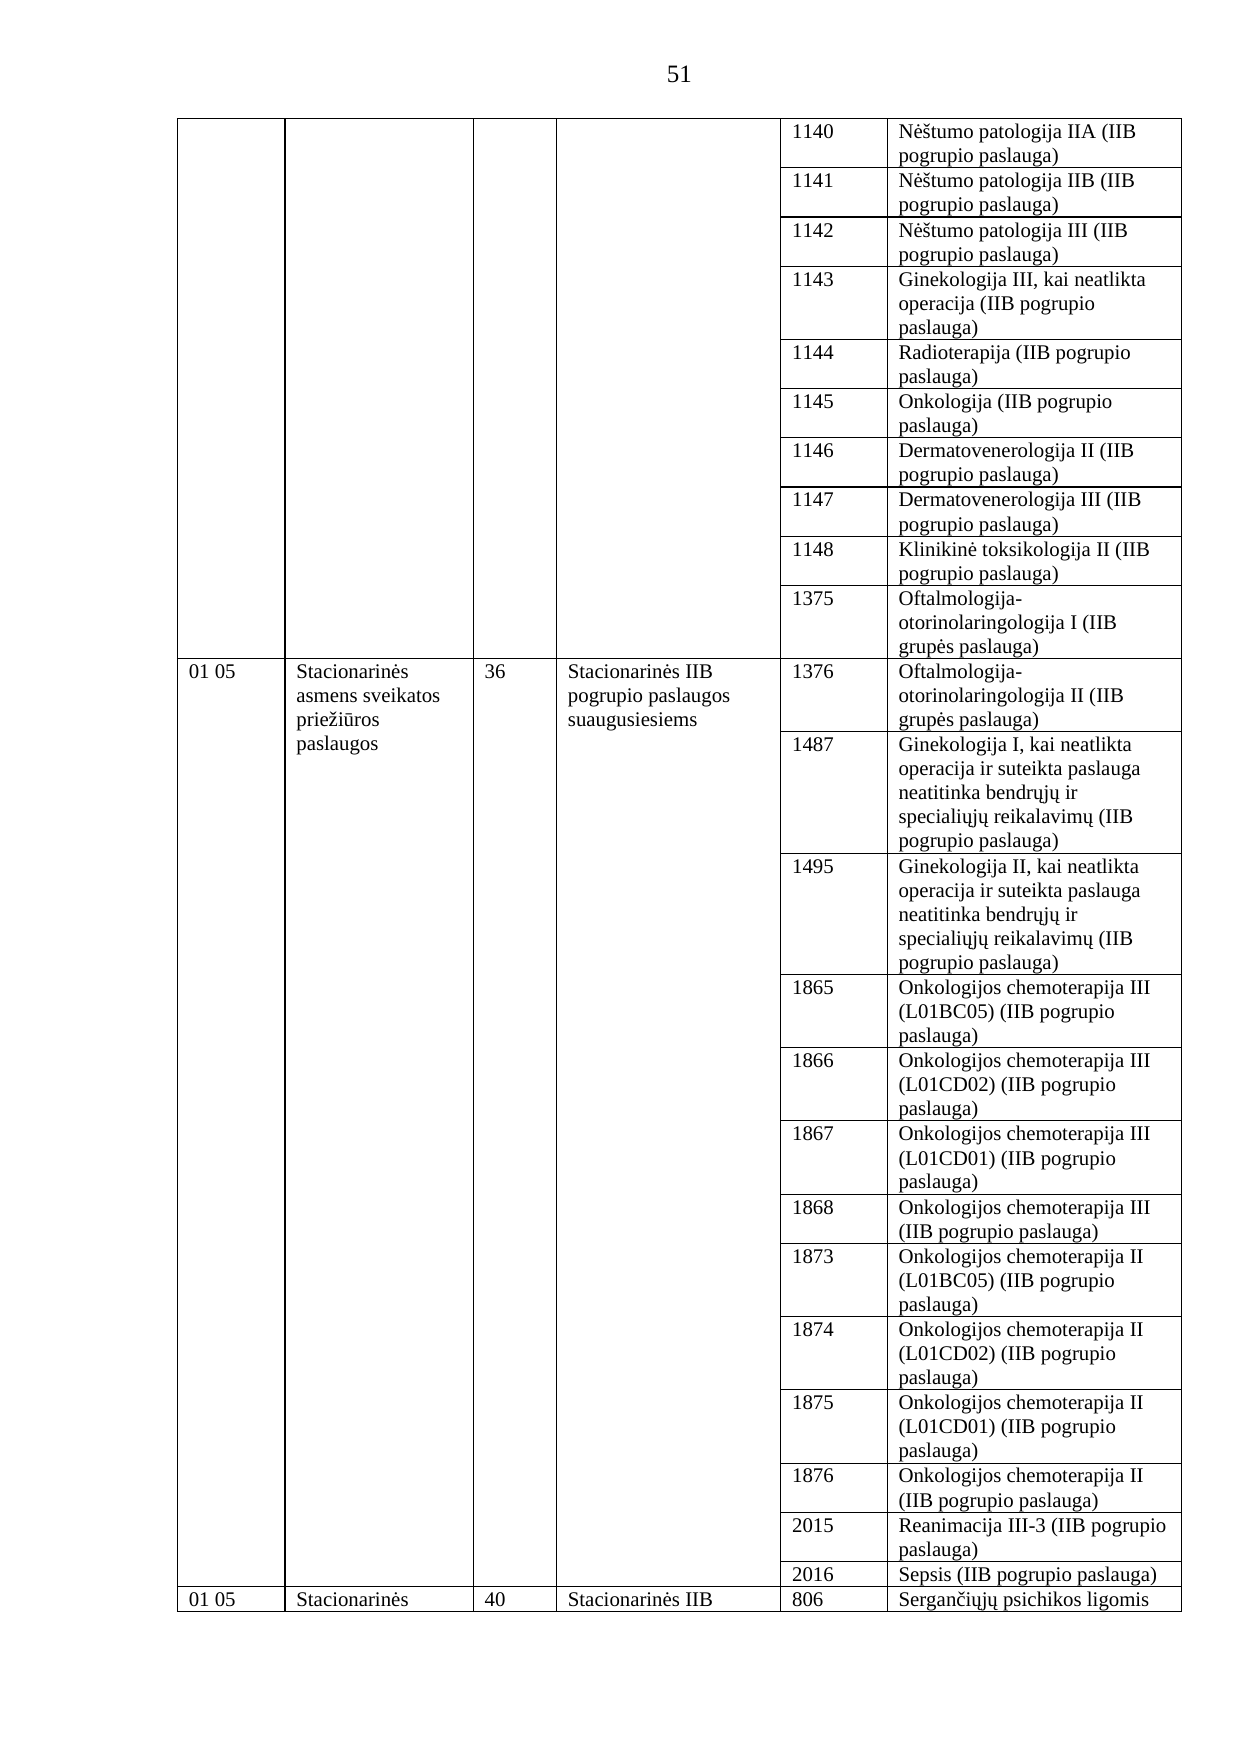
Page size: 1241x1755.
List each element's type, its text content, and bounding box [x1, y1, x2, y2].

table_cell 1868 [781, 1195, 887, 1243]
table_cell [474, 119, 556, 658]
table_cell Ginekologija I, kai neatlikta operacija ir suteikta paslauga neatitinka bendrųjų ir specialiųjų reikalavimų (IIB pogrupio paslauga) [888, 732, 1181, 852]
table_cell Sergančiųjų psichikos ligomis [888, 1587, 1181, 1611]
table_cell 1145 [781, 389, 887, 437]
table_cell 1875 [781, 1390, 887, 1462]
table_cell 1144 [781, 340, 887, 388]
table_cell Dermatovenerologija III (IIB pogrupio paslauga) [888, 488, 1181, 536]
table_cell Onkologija (IIB pogrupio paslauga) [888, 389, 1181, 437]
table_cell Stacionarinės asmens sveikatos priežiūros paslaugos [286, 659, 473, 1586]
table_cell Nėštumo patologija III (IIB pogrupio paslauga) [888, 218, 1181, 266]
table_cell Onkologijos chemoterapija III (L01BC05) (IIB pogrupio paslauga) [888, 975, 1181, 1047]
table_cell 1487 [781, 732, 887, 852]
table_cell Radioterapija (IIB pogrupio paslauga) [888, 340, 1181, 388]
table_cell Onkologijos chemoterapija II (L01BC05) (IIB pogrupio paslauga) [888, 1244, 1181, 1316]
table_cell [178, 119, 284, 658]
table_cell Reanimacija III-3 (IIB pogrupio paslauga) [888, 1513, 1181, 1561]
table_cell 36 [474, 659, 556, 1586]
table_cell Oftalmologija-otorinolaringologija I (IIB grupės paslauga) [888, 586, 1181, 658]
table_cell 1148 [781, 537, 887, 585]
table_cell 1867 [781, 1121, 887, 1193]
table_cell 1876 [781, 1464, 887, 1512]
table_cell 1375 [781, 586, 887, 658]
table_cell 1866 [781, 1048, 887, 1120]
table_cell Onkologijos chemoterapija II (L01CD01) (IIB pogrupio paslauga) [888, 1390, 1181, 1462]
table_cell 806 [781, 1587, 887, 1611]
table_cell Klinikinė toksikologija II (IIB pogrupio paslauga) [888, 537, 1181, 585]
table_cell 2016 [781, 1562, 887, 1586]
table_cell [557, 119, 780, 658]
table_cell Nėštumo patologija IIB (IIB pogrupio paslauga) [888, 168, 1181, 216]
table_cell Stacionarinės [286, 1587, 473, 1611]
table_cell 1874 [781, 1317, 887, 1389]
table_cell Onkologijos chemoterapija III (L01CD01) (IIB pogrupio paslauga) [888, 1121, 1181, 1193]
table_cell 1140 [781, 119, 887, 167]
table_cell 1865 [781, 975, 887, 1047]
table_cell Oftalmologija-otorinolaringologija II (IIB grupės paslauga) [888, 659, 1181, 731]
table_cell 1146 [781, 438, 887, 486]
table_cell 01 05 [178, 659, 284, 1586]
table_cell Nėštumo patologija IIA (IIB pogrupio paslauga) [888, 119, 1181, 167]
table_cell 1142 [781, 218, 887, 266]
table_cell Ginekologija II, kai neatlikta operacija ir suteikta paslauga neatitinka bendrųjų ir specialiųjų reikalavimų (IIB pogrupio paslauga) [888, 854, 1181, 974]
table_cell [286, 119, 473, 658]
table_cell Onkologijos chemoterapija III (IIB pogrupio paslauga) [888, 1195, 1181, 1243]
table_cell 40 [474, 1587, 556, 1611]
table_cell 1143 [781, 267, 887, 339]
table_cell 2015 [781, 1513, 887, 1561]
table_cell 01 05 [178, 1587, 284, 1611]
table_cell Stacionarinės IIB [557, 1587, 780, 1611]
table_cell Onkologijos chemoterapija II (IIB pogrupio paslauga) [888, 1464, 1181, 1512]
table_cell 1873 [781, 1244, 887, 1316]
table_cell 1376 [781, 659, 887, 731]
table_cell Onkologijos chemoterapija II (L01CD02) (IIB pogrupio paslauga) [888, 1317, 1181, 1389]
table_cell Dermatovenerologija II (IIB pogrupio paslauga) [888, 438, 1181, 486]
table_cell 1147 [781, 488, 887, 536]
table_cell Stacionarinės IIB pogrupio paslaugos suaugusiesiems [557, 659, 780, 1586]
table_cell 1141 [781, 168, 887, 216]
table_cell 1495 [781, 854, 887, 974]
table_cell Ginekologija III, kai neatlikta operacija (IIB pogrupio paslauga) [888, 267, 1181, 339]
table_cell Sepsis (IIB pogrupio paslauga) [888, 1562, 1181, 1586]
table_cell Onkologijos chemoterapija III (L01CD02) (IIB pogrupio paslauga) [888, 1048, 1181, 1120]
